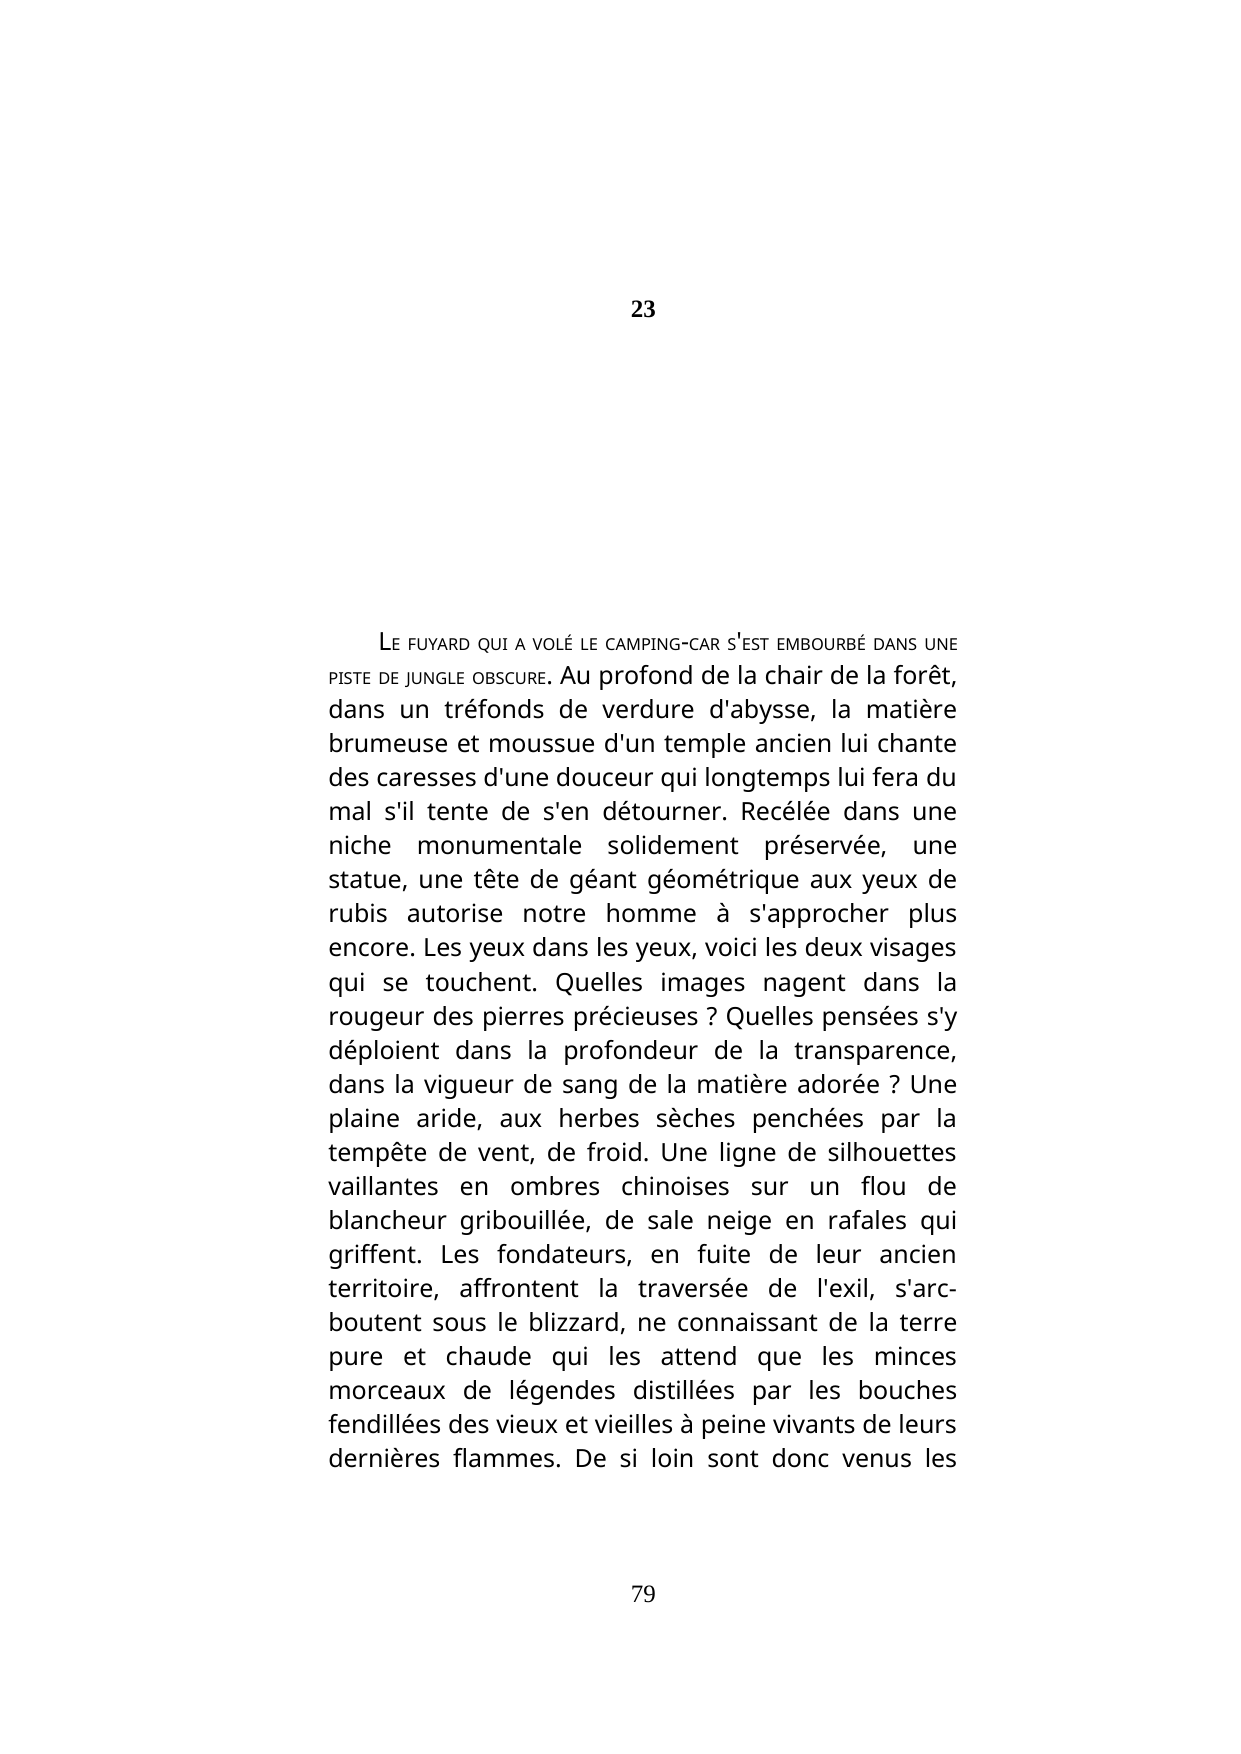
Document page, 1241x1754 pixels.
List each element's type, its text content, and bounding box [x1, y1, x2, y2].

text Le fuyard qui a volé le camping-car s'est embourbé dans une piste de jungle obscure. Au profond de la chair de la forêt, dans un tréfonds de verdure d'abysse, la matière brumeuse et moussue d'un temple ancien lui chante des caresses d'une douceur qui longtemps lui fera du mal s'il tente de s'en détourner. Recélée dans une niche monumentale solidement préservée, une statue, une tête de géant géométrique aux yeux de rubis autorise notre homme à s'approcher plus encore. Les yeux dans les yeux, voici les deux visages qui se touchent. Quelles images nagent dans la rougeur des pierres précieuses ? Quelles pensées s'y déploient dans la profondeur de la transparence, dans la vigueur de sang de la matière adorée ? Une plaine aride, aux herbes sèches penchées par la tempête de vent, de froid. Une ligne de silhouettes vaillantes en ombres chinoises sur un flou de blancheur gribouillée, de sale neige en rafales qui griffent. Les fondateurs, en fuite de leur ancien territoire, affrontent la traversée de l'exil, s'arc-boutent sous le blizzard, ne connaissant de la terre pure et chaude qui les attend que les minces morceaux de légendes distillées par les bouches fendillées des vieux et vieilles à peine vivants de leurs dernières flammes. De si loin sont donc venus les [328, 623, 958, 1475]
text 23 [328, 268, 958, 351]
